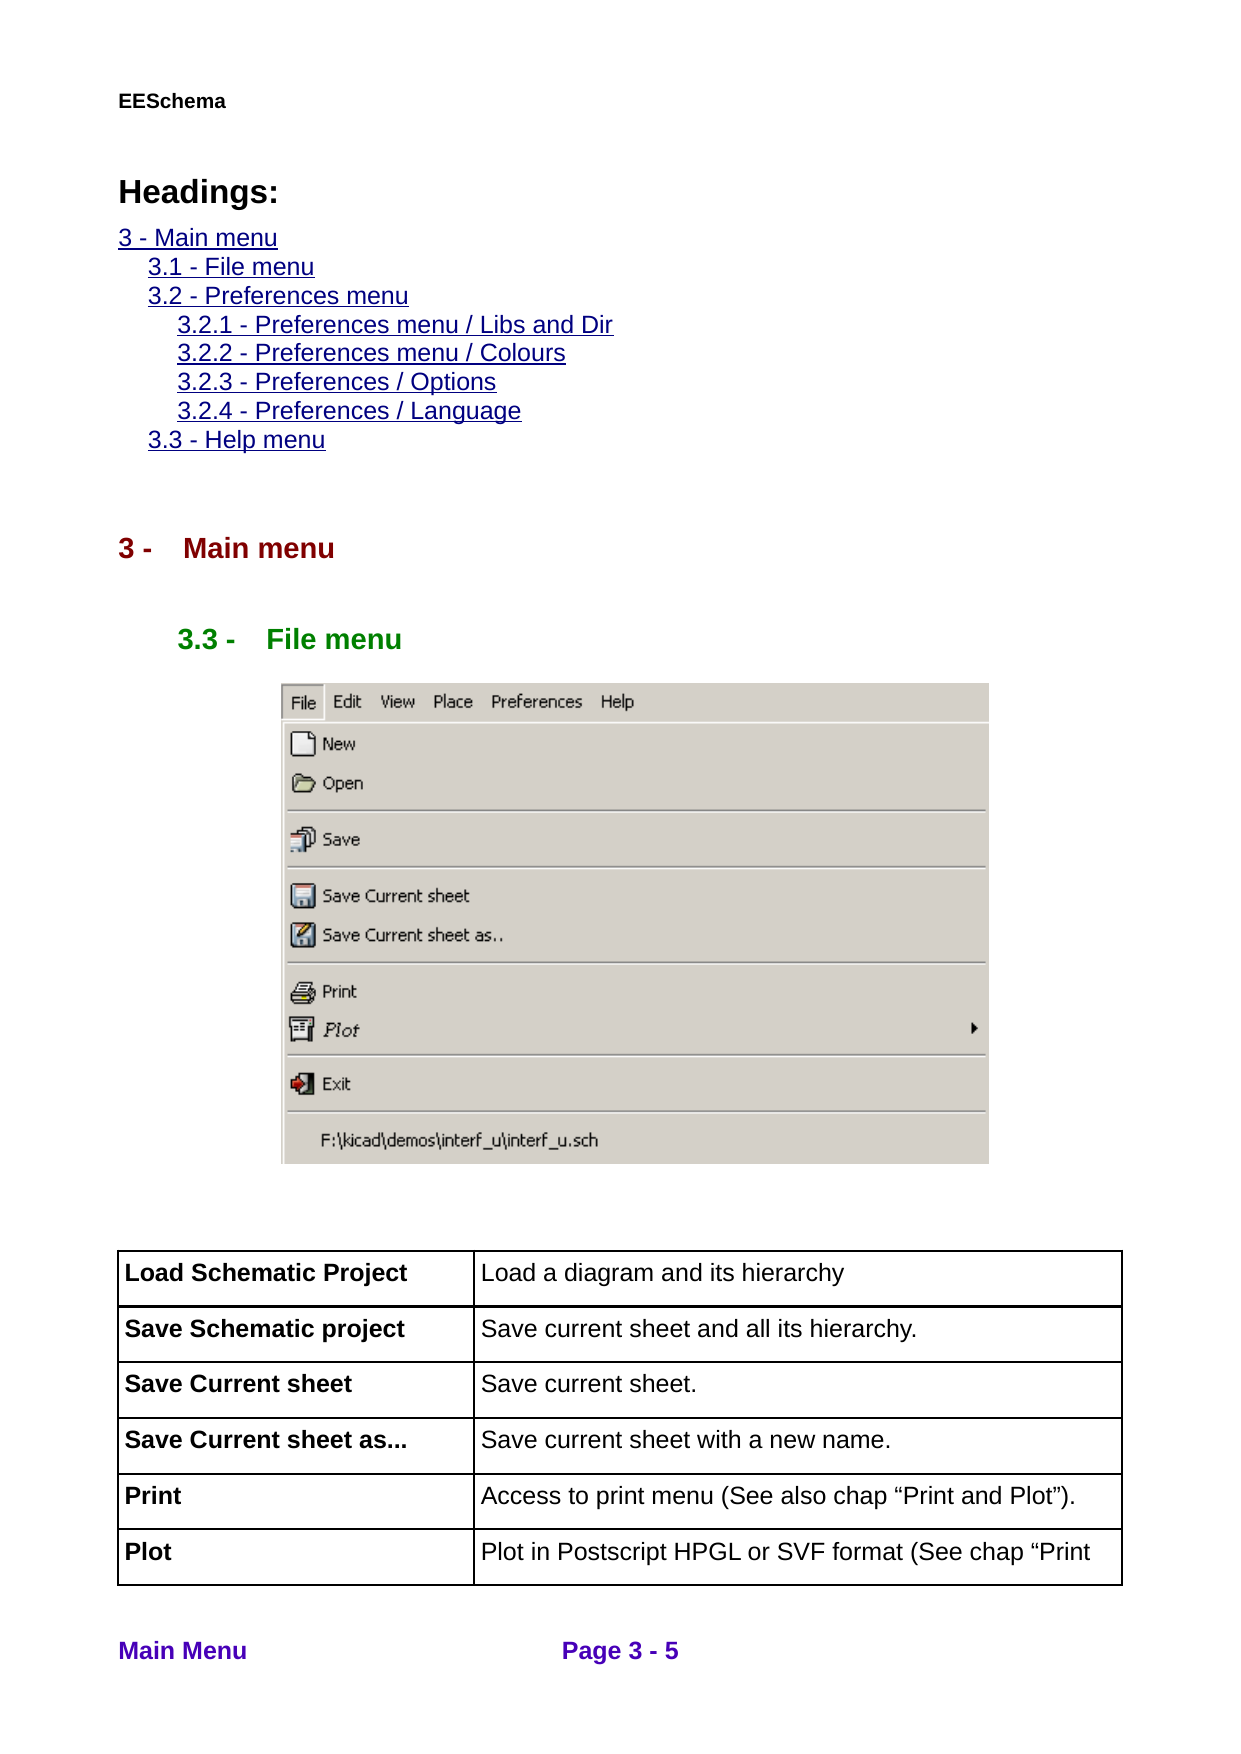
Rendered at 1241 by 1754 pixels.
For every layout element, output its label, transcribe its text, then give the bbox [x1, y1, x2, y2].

table_cell Plot in Postscript HPGL or SVF format (See chap “Print [475, 1530, 1121, 1584]
table_cell Print [119, 1475, 473, 1528]
subtitle File menu [177, 622, 1152, 655]
table_cell Save Schematic project [119, 1308, 473, 1361]
picture [281, 683, 989, 1164]
table_cell Save Current sheet [119, 1363, 473, 1417]
text 3.3 - Help menu [148, 425, 1152, 453]
text 3.2.1 - Preferences menu / Libs and Dir [177, 310, 1152, 338]
text 3.2.3 - Preferences / Options [177, 367, 1152, 396]
table_cell Save current sheet and all its hierarchy. [475, 1308, 1121, 1361]
subtitle Headings: [118, 172, 1152, 211]
text 3.2.4 - Preferences / Language [177, 396, 1152, 425]
table_cell Save current sheet with a new name. [475, 1419, 1121, 1472]
text 3.2.2 - Preferences menu / Colours [177, 338, 1152, 367]
table_header Load Schematic Project [119, 1252, 473, 1305]
text 3 - Main menu [118, 223, 1152, 252]
text 3.1 - File menu [148, 252, 1152, 281]
table_cell Plot [119, 1530, 473, 1584]
table_header Load a diagram and its hierarchy [475, 1252, 1121, 1305]
table_cell Access to print menu (See also chap “Print and Plot”). [475, 1475, 1121, 1528]
subtitle Main menu [118, 531, 1152, 565]
table_cell Save Current sheet as... [119, 1419, 473, 1472]
text 3.2 - Preferences menu [148, 281, 1152, 310]
table_cell Save current sheet. [475, 1363, 1121, 1417]
